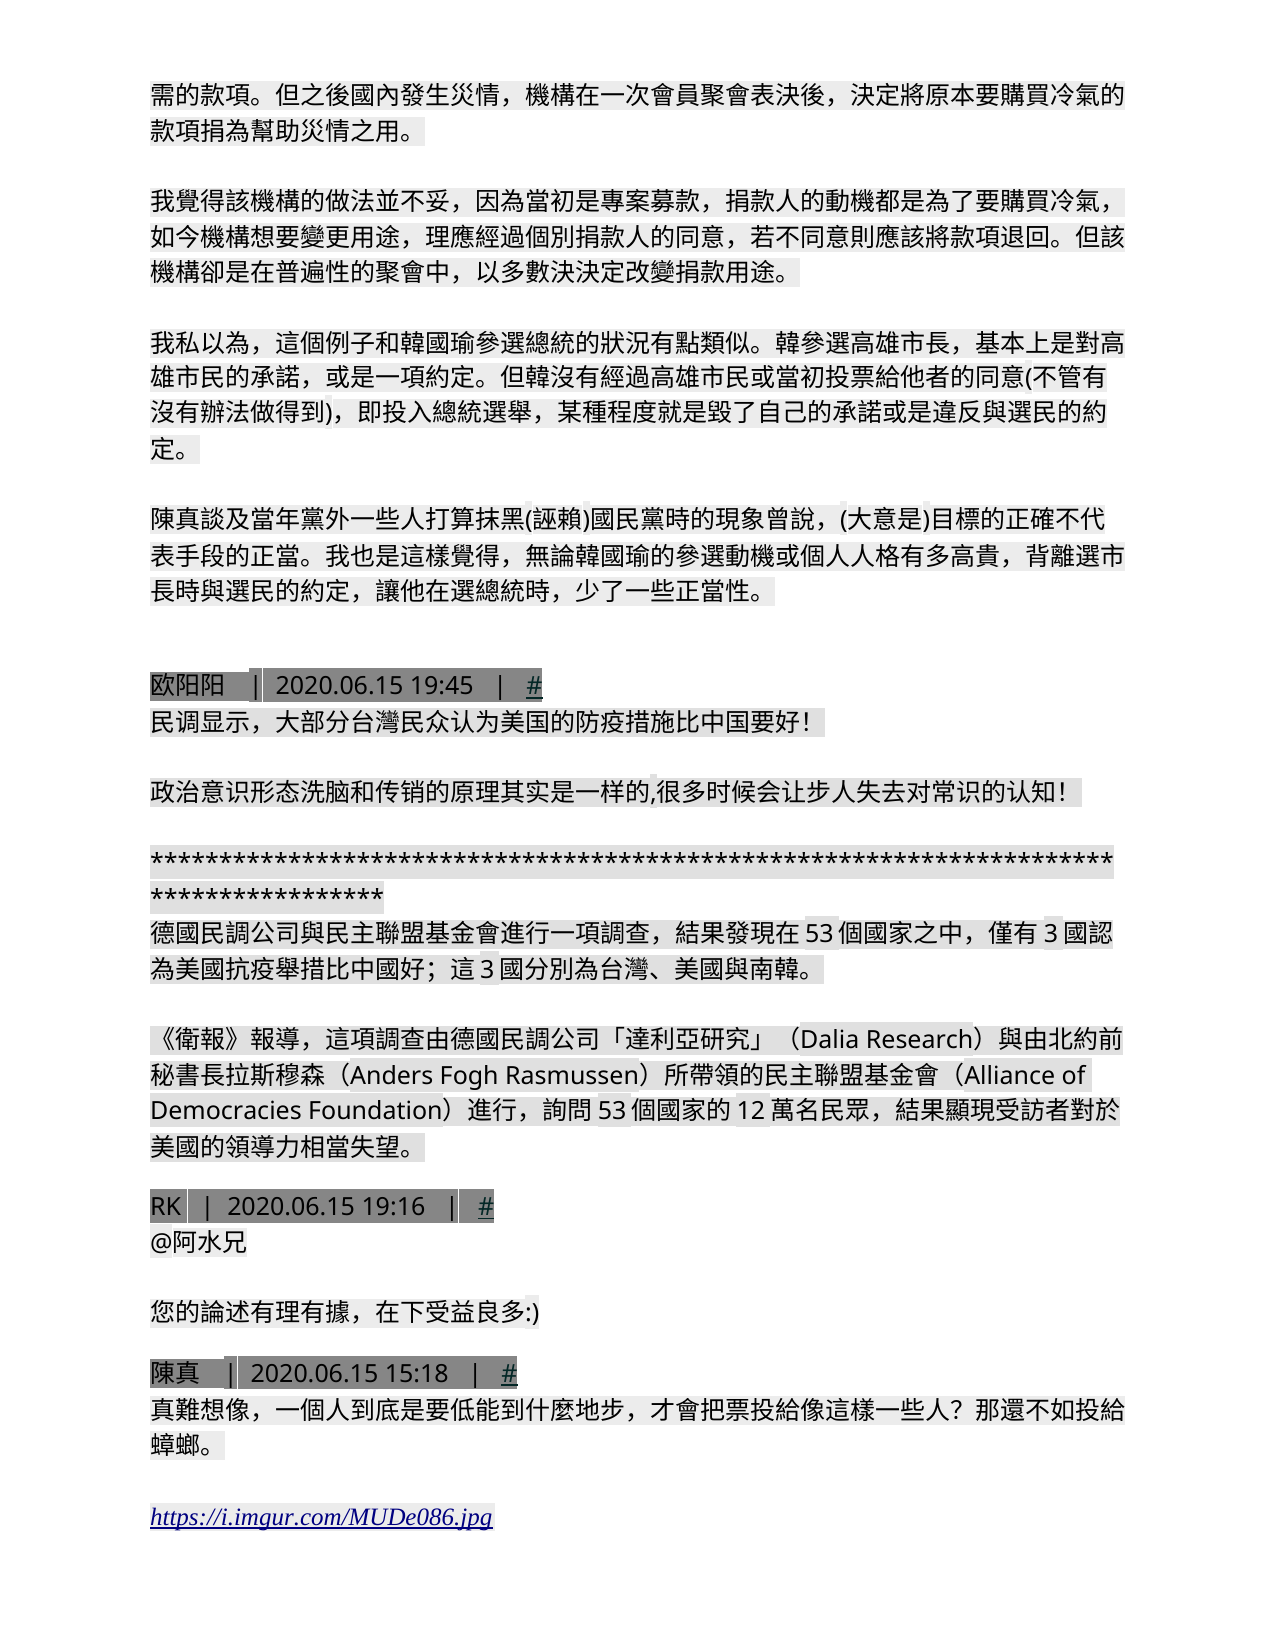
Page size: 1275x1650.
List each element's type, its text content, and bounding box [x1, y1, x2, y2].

text 需的款項。但之後國內發生災情，機構在一次會員聚會表決後，決定將原本要購買冷氣的款項捐為幫助災情之用。 我覺得該機構的做法並不妥，因為當初是專案募款，捐款人的動機都是為了要購買冷氣，如今機構想要變更用途，理應經過個別捐款人的同意，若不同意則應該將款項退回。但該機構卻是在普遍性的聚會中，以多數決決定改變捐款用途。 我私以為，這個例子和韓國瑜參選總統的狀況有點類似。韓參選高雄市長，基本上是對高雄市民的承諾，或是一項約定。但韓沒有經過高雄市民或當初投票給他者的同意(不管有沒有辦法做得到)，即投入總統選舉，某種程度就是毀了自己的承諾或是違反與選民的約定。 陳真談及當年黨外一些人打算抹黑(誣賴)國民黨時的現象曾說，(大意是)目標的正確不代表手段的正當。我也是這樣覺得，無論韓國瑜的參選動機或個人人格有多高貴，背離選市長時與選民的約定，讓他在選總統時，少了一些正當性。 [150, 75, 1125, 642]
text 民调显示，大部分台灣民众认为美国的防疫措施比中国要好！ 政治意识形态洗脑和传销的原理其实是一样的,很多时候会让步人失去对常识的认知！ *************************************************************************************** 德國民調公司與民主聯盟基金會進行一項調查，結果發現在53個國家之中，僅有3國認為美國抗疫舉措比中國好；這3國分別為台灣、美國與南韓。 《衛報》報導，這項調查由德國民調公司「達利亞研究」（Dalia Research）與由北約前秘書長拉斯穆森（Anders Fogh Rasmussen）所帶領的民主聯盟基金會（Alliance of Democracies Foundation）進行，詢問53個國家的12萬名民眾，結果顯現受訪者對於美國的領導力相當失望。 [150, 702, 1125, 1162]
text 真難想像，一個人到底是要低能到什麼地步，才會把票投給像這樣一些人？那還不如投給蟑螂。 https://i.imgur.com/MUDe086.jpg [150, 1389, 1125, 1531]
text 陳真 | 2020.06.15 15:18 | # [150, 1354, 1125, 1389]
text @阿水兄 您的論述有理有據，在下受益良多:) [150, 1223, 1125, 1329]
text RK | 2020.06.15 19:16 | # [150, 1187, 1125, 1223]
text 欧阳阳 | 2020.06.15 19:45 | # [150, 667, 1125, 702]
